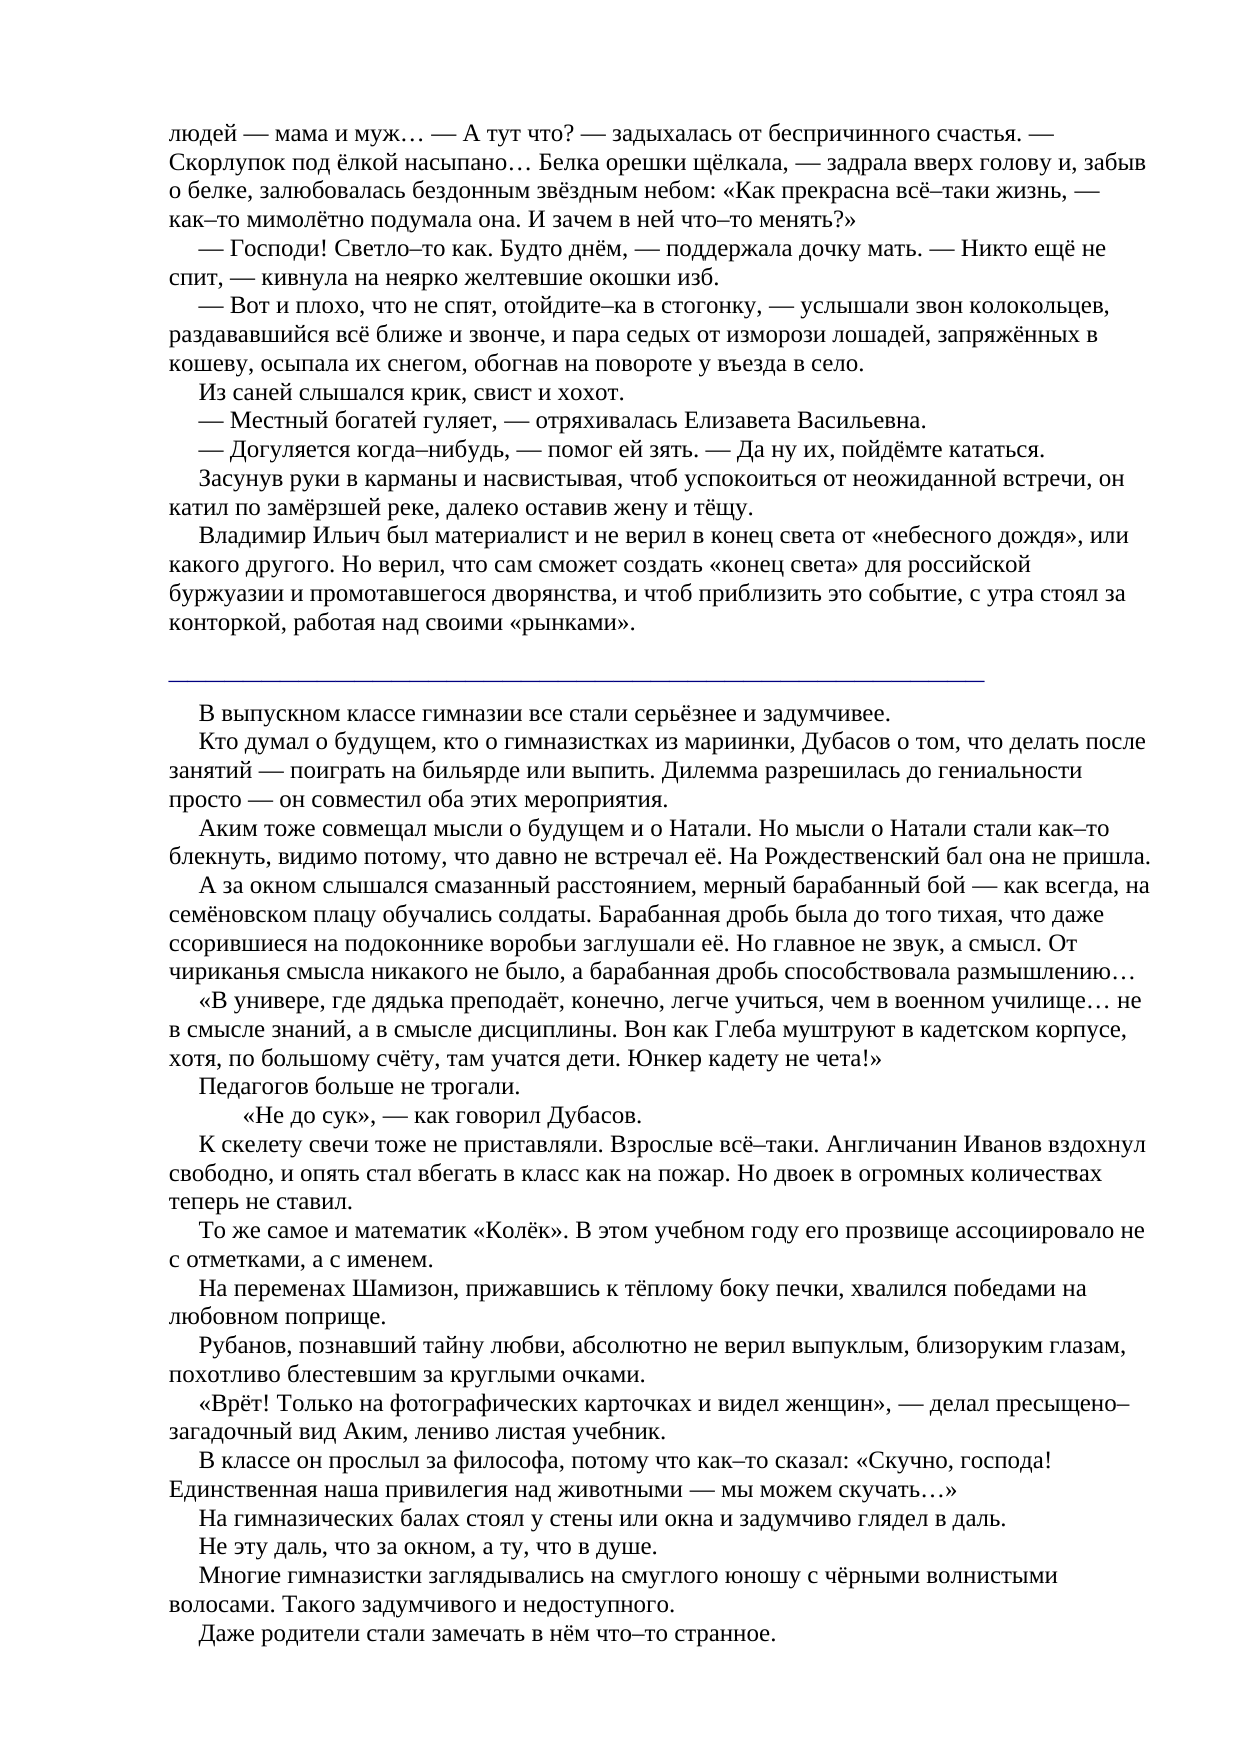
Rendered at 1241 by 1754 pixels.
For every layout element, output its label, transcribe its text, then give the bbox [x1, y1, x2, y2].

text «Врёт! Только на фотографических карточках и видел женщин», — делал пресыщено–загадочный вид Аким, лениво листая учебник. [169, 1388, 1152, 1445]
text Не эту даль, что за окном, а ту, что в душе. [169, 1531, 1152, 1560]
text Кто думал о будущем, кто о гимназистках из мариинки, Дубасов о том, что делать после занятий — поиграть на бильярде или выпить. Дилемма разрешилась до гениальности просто — он совместил оба этих мероприятия. [169, 726, 1152, 813]
text Рубанов, познавший тайну любви, абсолютно не верил выпуклым, близоруким глазам, похотливо блестевшим за круглыми очками. [169, 1330, 1152, 1388]
subtitle ____________________________________________ [169, 647, 1152, 686]
text — Господи! Светло–то как. Будто днём, — поддержала дочку мать. — Никто ещё не спит, — кивнула на неярко желтевшие окошки изб. [169, 233, 1152, 291]
text «В универе, где дядька преподаёт, конечно, легче учиться, чем в военном училище… не в смысле знаний, а в смысле дисциплины. Вон как Глеба муштруют в кадетском корпусе, хотя, по большому счёту, там учатся дети. Юнкер кадету не чета!» [169, 985, 1152, 1071]
text Из саней слышался крик, свист и хохот. [169, 377, 1152, 406]
text В классе он прослыл за философа, потому что как–то сказал: «Скучно, господа! Единственная наша привилегия над животными — мы можем скучать…» [169, 1445, 1152, 1503]
text К скелету свечи тоже не приставляли. Взрослые всё–таки. Англичанин Иванов вздохнул свободно, и опять стал вбегать в класс как на пожар. Но двоек в огромных количествах теперь не ставил. [169, 1129, 1152, 1215]
text Владимир Ильич был материалист и не верил в конец света от «небесного дождя», или какого другого. Но верил, что сам сможет создать «конец света» для российской буржуазии и промотавшегося дворянства, и чтоб приблизить это событие, с утра стоял за конторкой, работая над своими «рынками». [169, 521, 1152, 636]
text «Не до сук», — как говорил Дубасов. [169, 1100, 1152, 1129]
text Даже родители стали замечать в нём что–то странное. [169, 1618, 1152, 1646]
text Многие гимназистки заглядывались на смуглого юношу с чёрными волнистыми волосами. Такого задумчивого и недоступного. [169, 1560, 1152, 1618]
text — Местный богатей гуляет, — отряхивалась Елизавета Васильевна. [169, 406, 1152, 434]
text — Вот и плохо, что не спят, отойдите–ка в стогонку, — услышали звон колокольцев, раздававшийся всё ближе и звонче, и пара седых от изморози лошадей, запряжённых в кошеву, осыпала их снегом, обогнав на повороте у въезда в село. [169, 291, 1152, 377]
text людей — мама и муж… — А тут что? — задыхалась от беспричинного счастья. — Скорлупок под ёлкой насыпано… Белка орешки щёлкала, — задрала вверх голову и, забыв о белке, залюбовалась бездонным звёздным небом: «Как прекрасна всё–таки жизнь, — как–то мимолётно подумала она. И зачем в ней что–то менять?» [169, 118, 1152, 233]
text А за окном слышался смазанный расстоянием, мерный барабанный бой — как всегда, на семёновском плацу обучались солдаты. Барабанная дробь была до того тихая, что даже ссорившиеся на подоконнике воробьи заглушали её. Но главное не звук, а смысл. От чириканья смысла никакого не было, а барабанная дробь способствовала размышлению… [169, 870, 1152, 985]
text То же самое и математик «Колёк». В этом учебном году его прозвище ассоциировало не с отметками, а с именем. [169, 1215, 1152, 1273]
text Педагогов больше не трогали. [169, 1071, 1152, 1100]
text На гимназических балах стоял у стены или окна и задумчиво глядел в даль. [169, 1503, 1152, 1531]
text На переменах Шамизон, прижавшись к тёплому боку печки, хвалился победами на любовном поприще. [169, 1273, 1152, 1330]
text — Догуляется когда–нибудь, — помог ей зять. — Да ну их, пойдёмте кататься. [169, 434, 1152, 463]
text Аким тоже совмещал мысли о будущем и о Натали. Но мысли о Натали стали как–то блекнуть, видимо потому, что давно не встречал её. На Рождественский бал она не пришла. [169, 813, 1152, 870]
text В выпускном классе гимназии все стали серьёзнее и задумчивее. [169, 698, 1152, 726]
text Засунув руки в карманы и насвистывая, чтоб успокоиться от неожиданной встречи, он катил по замёрзшей реке, далеко оставив жену и тёщу. [169, 463, 1152, 521]
